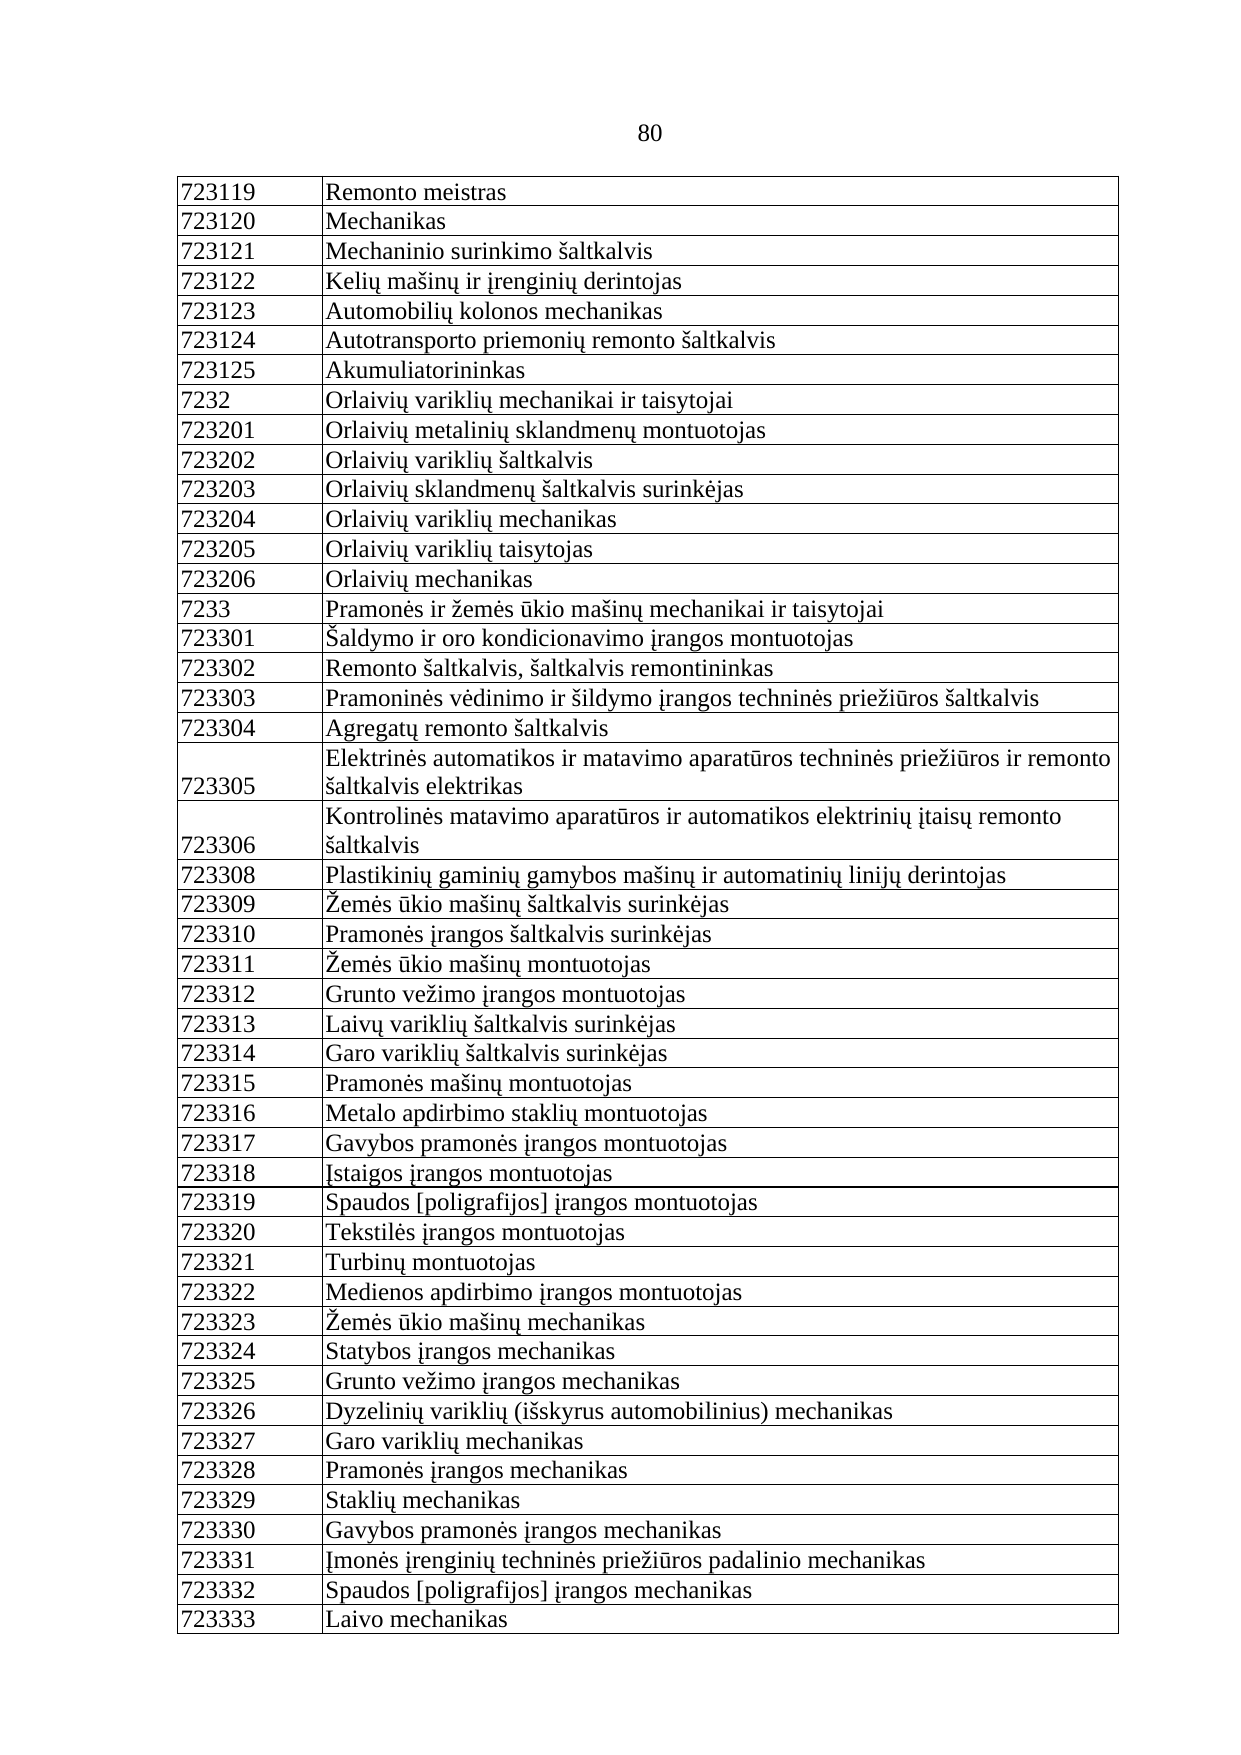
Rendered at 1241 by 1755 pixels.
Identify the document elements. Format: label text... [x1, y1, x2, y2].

table_cell Laivo mechanikas [323, 1605, 1118, 1633]
table_cell Pramoninės vėdinimo ir šildymo įrangos techninės priežiūros šaltkalvis [323, 683, 1118, 712]
table_cell Orlaivių metalinių sklandmenų montuotojas [323, 415, 1118, 444]
table_cell Mechanikas [323, 206, 1118, 235]
table_cell 723318 [178, 1158, 322, 1186]
table_cell 723316 [178, 1098, 322, 1127]
table_cell Kelių mašinų ir įrenginių derintojas [323, 266, 1118, 295]
table_cell Šaldymo ir oro kondicionavimo įrangos montuotojas [323, 624, 1118, 652]
table_cell Gavybos pramonės įrangos montuotojas [323, 1128, 1118, 1157]
table_cell 723329 [178, 1485, 322, 1514]
table_cell Pramonės įrangos šaltkalvis surinkėjas [323, 919, 1118, 948]
table_cell 723320 [178, 1217, 322, 1246]
table_cell 723204 [178, 504, 322, 533]
table_cell 723330 [178, 1515, 322, 1544]
table_cell 723314 [178, 1039, 322, 1067]
table_cell Medienos apdirbimo įrangos montuotojas [323, 1277, 1118, 1306]
table_cell Spaudos [poligrafijos] įrangos mechanikas [323, 1575, 1118, 1603]
table_cell Grunto vežimo įrangos mechanikas [323, 1366, 1118, 1395]
table_cell Plastikinių gaminių gamybos mašinų ir automatinių linijų derintojas [323, 860, 1118, 888]
table_cell Remonto meistras [323, 177, 1118, 205]
table_cell Metalo apdirbimo staklių montuotojas [323, 1098, 1118, 1127]
table_cell 723205 [178, 534, 322, 563]
table_cell Žemės ūkio mašinų montuotojas [323, 949, 1118, 978]
table_cell Pramonės mašinų montuotojas [323, 1068, 1118, 1097]
table_cell 723317 [178, 1128, 322, 1157]
table_cell 723121 [178, 236, 322, 265]
table_cell 723331 [178, 1545, 322, 1574]
table_cell Elektrinės automatikos ir matavimo aparatūros techninės priežiūros ir remonto šaltkalvis elektrikas [323, 743, 1118, 800]
table_cell 723302 [178, 653, 322, 682]
table_cell Dyzelinių variklių (išskyrus automobilinius) mechanikas [323, 1396, 1118, 1425]
table_cell Autotransporto priemonių remonto šaltkalvis [323, 326, 1118, 354]
table_cell 723327 [178, 1426, 322, 1454]
table_cell Mechaninio surinkimo šaltkalvis [323, 236, 1118, 265]
table_cell 723310 [178, 919, 322, 948]
table_cell 723319 [178, 1188, 322, 1216]
table_cell 723308 [178, 860, 322, 888]
table_cell 723206 [178, 564, 322, 593]
table_cell Tekstilės įrangos montuotojas [323, 1217, 1118, 1246]
table_cell Akumuliatorininkas [323, 355, 1118, 384]
table_cell 723325 [178, 1366, 322, 1395]
table_cell 723124 [178, 326, 322, 354]
table_cell Remonto šaltkalvis, šaltkalvis remontininkas [323, 653, 1118, 682]
table_cell Orlaivių variklių taisytojas [323, 534, 1118, 563]
table_cell 723322 [178, 1277, 322, 1306]
table_cell Žemės ūkio mašinų mechanikas [323, 1307, 1118, 1335]
table_cell Orlaivių variklių mechanikas [323, 504, 1118, 533]
table_cell 723306 [178, 801, 322, 859]
table_cell Laivų variklių šaltkalvis surinkėjas [323, 1009, 1118, 1037]
table_cell 723328 [178, 1456, 322, 1484]
table_cell 723120 [178, 206, 322, 235]
table_cell 723321 [178, 1247, 322, 1276]
table_cell Pramonės įrangos mechanikas [323, 1456, 1118, 1484]
table_cell 723119 [178, 177, 322, 205]
table_cell 723311 [178, 949, 322, 978]
table_cell Įmonės įrenginių techninės priežiūros padalinio mechanikas [323, 1545, 1118, 1574]
table_cell 723305 [178, 743, 322, 800]
table_cell 723326 [178, 1396, 322, 1425]
table_cell 7232 [178, 385, 322, 414]
table_cell 723324 [178, 1336, 322, 1365]
table_cell 723303 [178, 683, 322, 712]
table_cell 723313 [178, 1009, 322, 1037]
table_cell Kontrolinės matavimo aparatūros ir automatikos elektrinių įtaisų remonto šaltkalvis [323, 801, 1118, 859]
table_cell Orlaivių variklių šaltkalvis [323, 445, 1118, 473]
table_cell 723315 [178, 1068, 322, 1097]
table_cell Statybos įrangos mechanikas [323, 1336, 1118, 1365]
table_cell Orlaivių mechanikas [323, 564, 1118, 593]
table_cell 723333 [178, 1605, 322, 1633]
table_cell 723123 [178, 296, 322, 324]
table_cell 723304 [178, 713, 322, 742]
table_cell 723312 [178, 979, 322, 1008]
table_cell Turbinų montuotojas [323, 1247, 1118, 1276]
table_cell Staklių mechanikas [323, 1485, 1118, 1514]
table_cell Orlaivių sklandmenų šaltkalvis surinkėjas [323, 475, 1118, 503]
table_cell Grunto vežimo įrangos montuotojas [323, 979, 1118, 1008]
table_cell 723125 [178, 355, 322, 384]
table_cell Agregatų remonto šaltkalvis [323, 713, 1118, 742]
table_cell Įstaigos įrangos montuotojas [323, 1158, 1118, 1186]
table_cell Pramonės ir žemės ūkio mašinų mechanikai ir taisytojai [323, 594, 1118, 622]
table_cell Spaudos [poligrafijos] įrangos montuotojas [323, 1188, 1118, 1216]
table_cell 723309 [178, 890, 322, 918]
table_cell Garo variklių mechanikas [323, 1426, 1118, 1454]
table_cell Gavybos pramonės įrangos mechanikas [323, 1515, 1118, 1544]
table_cell 723323 [178, 1307, 322, 1335]
table_cell 723122 [178, 266, 322, 295]
table_cell 723203 [178, 475, 322, 503]
table_cell Žemės ūkio mašinų šaltkalvis surinkėjas [323, 890, 1118, 918]
table_cell Orlaivių variklių mechanikai ir taisytojai [323, 385, 1118, 414]
table_cell 723301 [178, 624, 322, 652]
table_cell Automobilių kolonos mechanikas [323, 296, 1118, 324]
table_cell 7233 [178, 594, 322, 622]
table_cell Garo variklių šaltkalvis surinkėjas [323, 1039, 1118, 1067]
table_cell 723201 [178, 415, 322, 444]
table_cell 723332 [178, 1575, 322, 1603]
table_cell 723202 [178, 445, 322, 473]
